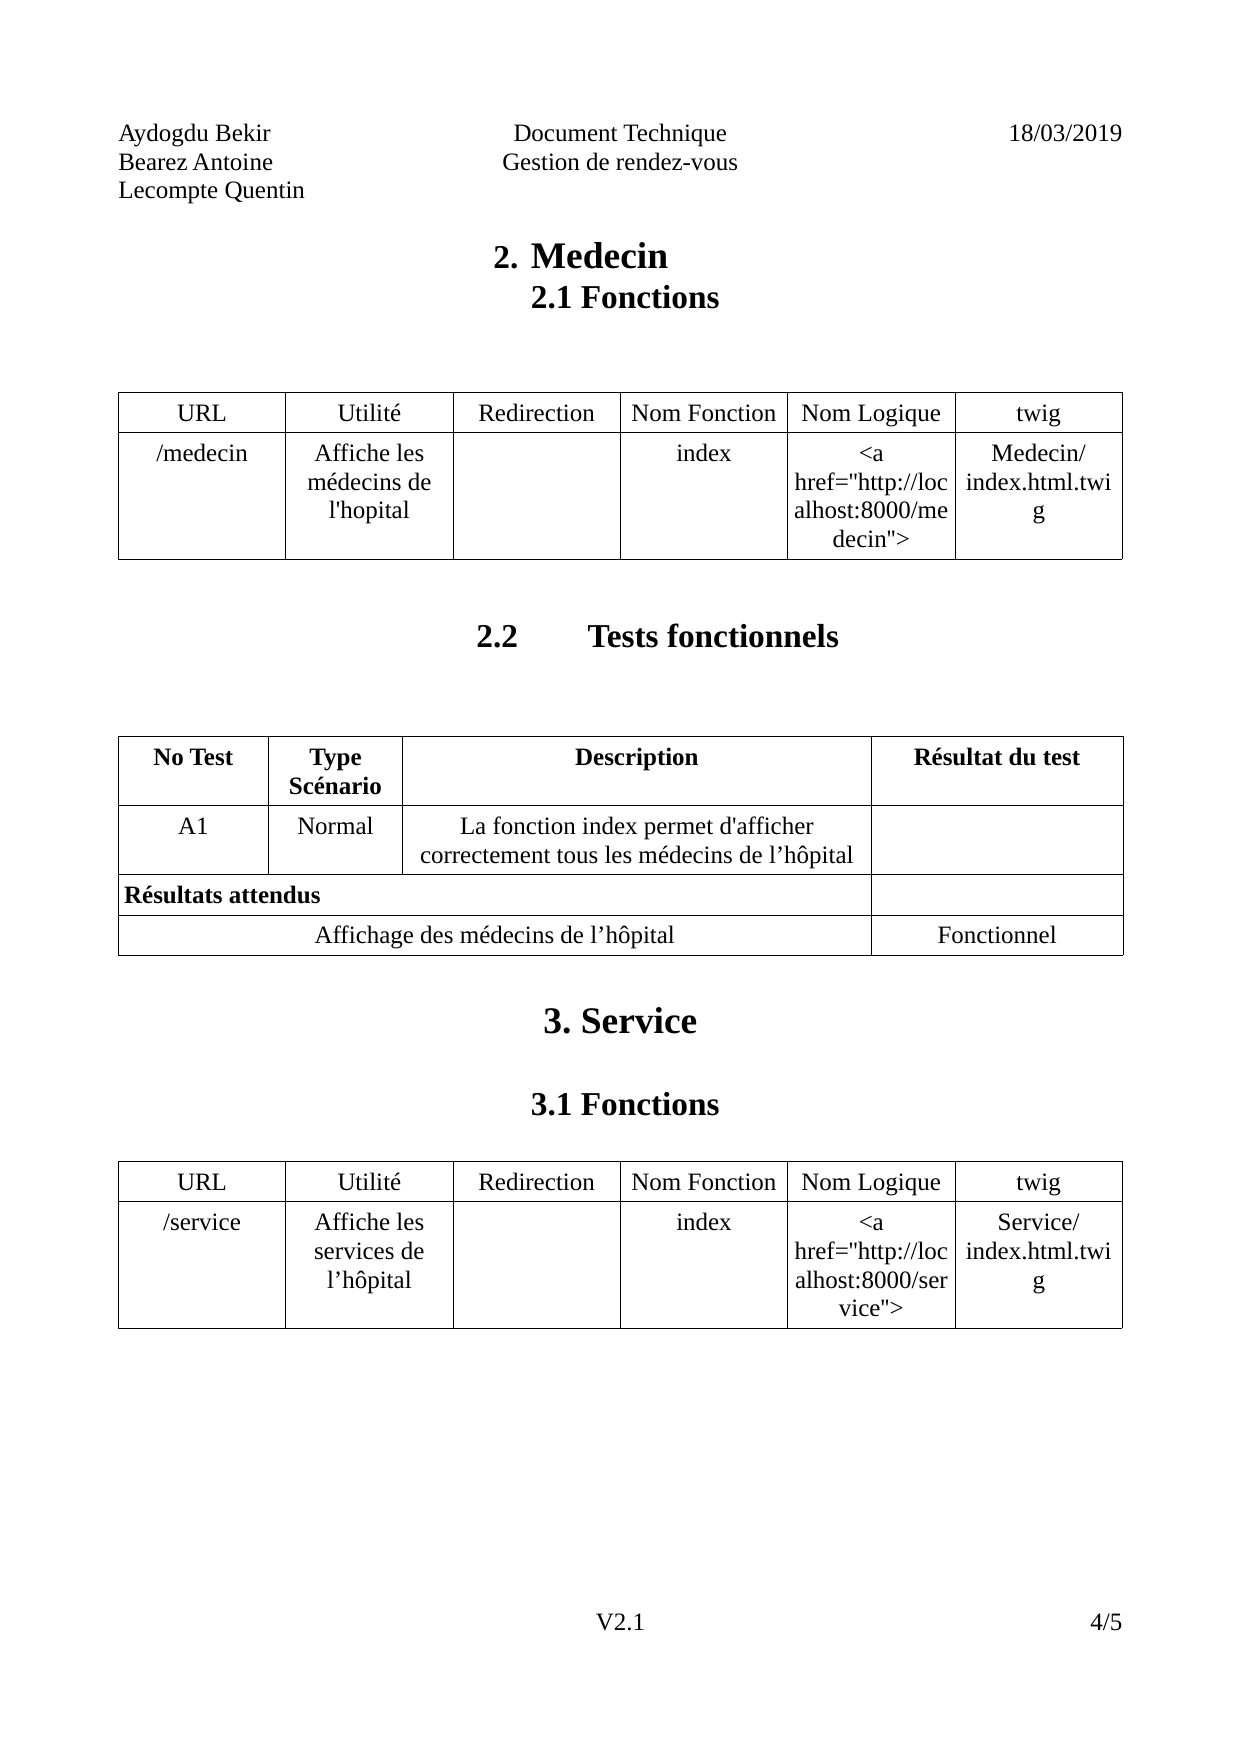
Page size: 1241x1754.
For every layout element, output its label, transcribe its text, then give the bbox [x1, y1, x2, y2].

table_header twig [956, 1162, 1122, 1201]
table_cell Résultats attendus [119, 875, 871, 915]
table_cell [454, 433, 620, 559]
table_header URL [119, 1162, 285, 1201]
list Tests fonctionnels [193, 616, 1122, 655]
table_cell Normal [269, 806, 402, 874]
list Medecin [493, 234, 1122, 277]
table_header Redirection [454, 393, 620, 432]
table_header Type Scénario [269, 737, 402, 805]
table_header Nom Fonction [621, 1162, 787, 1201]
table_header Description [403, 737, 871, 805]
table_cell [454, 1202, 620, 1328]
table_cell index [621, 433, 787, 559]
table_cell Affiche les services de l’hôpital [286, 1202, 453, 1328]
table_header Utilité [286, 1162, 453, 1201]
table_header Résultat du test [872, 737, 1123, 805]
table_header twig [956, 393, 1122, 432]
table_header Nom Logique [788, 393, 955, 432]
table_header Utilité [286, 393, 453, 432]
table_cell A1 [119, 806, 268, 874]
table_header No Test [119, 737, 268, 805]
table_header URL [119, 393, 285, 432]
table_cell [872, 806, 1123, 874]
table_cell index [621, 1202, 787, 1328]
table_cell Medecin/index.html.twig [956, 433, 1122, 559]
list 2.1 Fonctions [493, 277, 1122, 315]
table_header Nom Fonction [621, 393, 787, 432]
table_cell La fonction index permet d'afficher correctement tous les médecins de l’hôpital [403, 806, 871, 874]
table_cell Service/index.html.twig [956, 1202, 1122, 1328]
table_header Redirection [454, 1162, 620, 1201]
text 3. Service [118, 998, 1122, 1041]
list 3.1 Fonctions [493, 1084, 1122, 1123]
table_cell Affichage des médecins de l’hôpital [119, 916, 871, 955]
table_cell <a href=''http://localhost:8000/service''> [788, 1202, 955, 1328]
table_cell /medecin [119, 433, 285, 559]
table_cell Fonctionnel [872, 916, 1123, 955]
table_cell Affiche les médecins de l'hopital [286, 433, 453, 559]
table_header Nom Logique [788, 1162, 955, 1201]
table_cell <a href=''http://localhost:8000/medecin''> [788, 433, 955, 559]
table_cell /service [119, 1202, 285, 1328]
table_cell [872, 875, 1123, 915]
